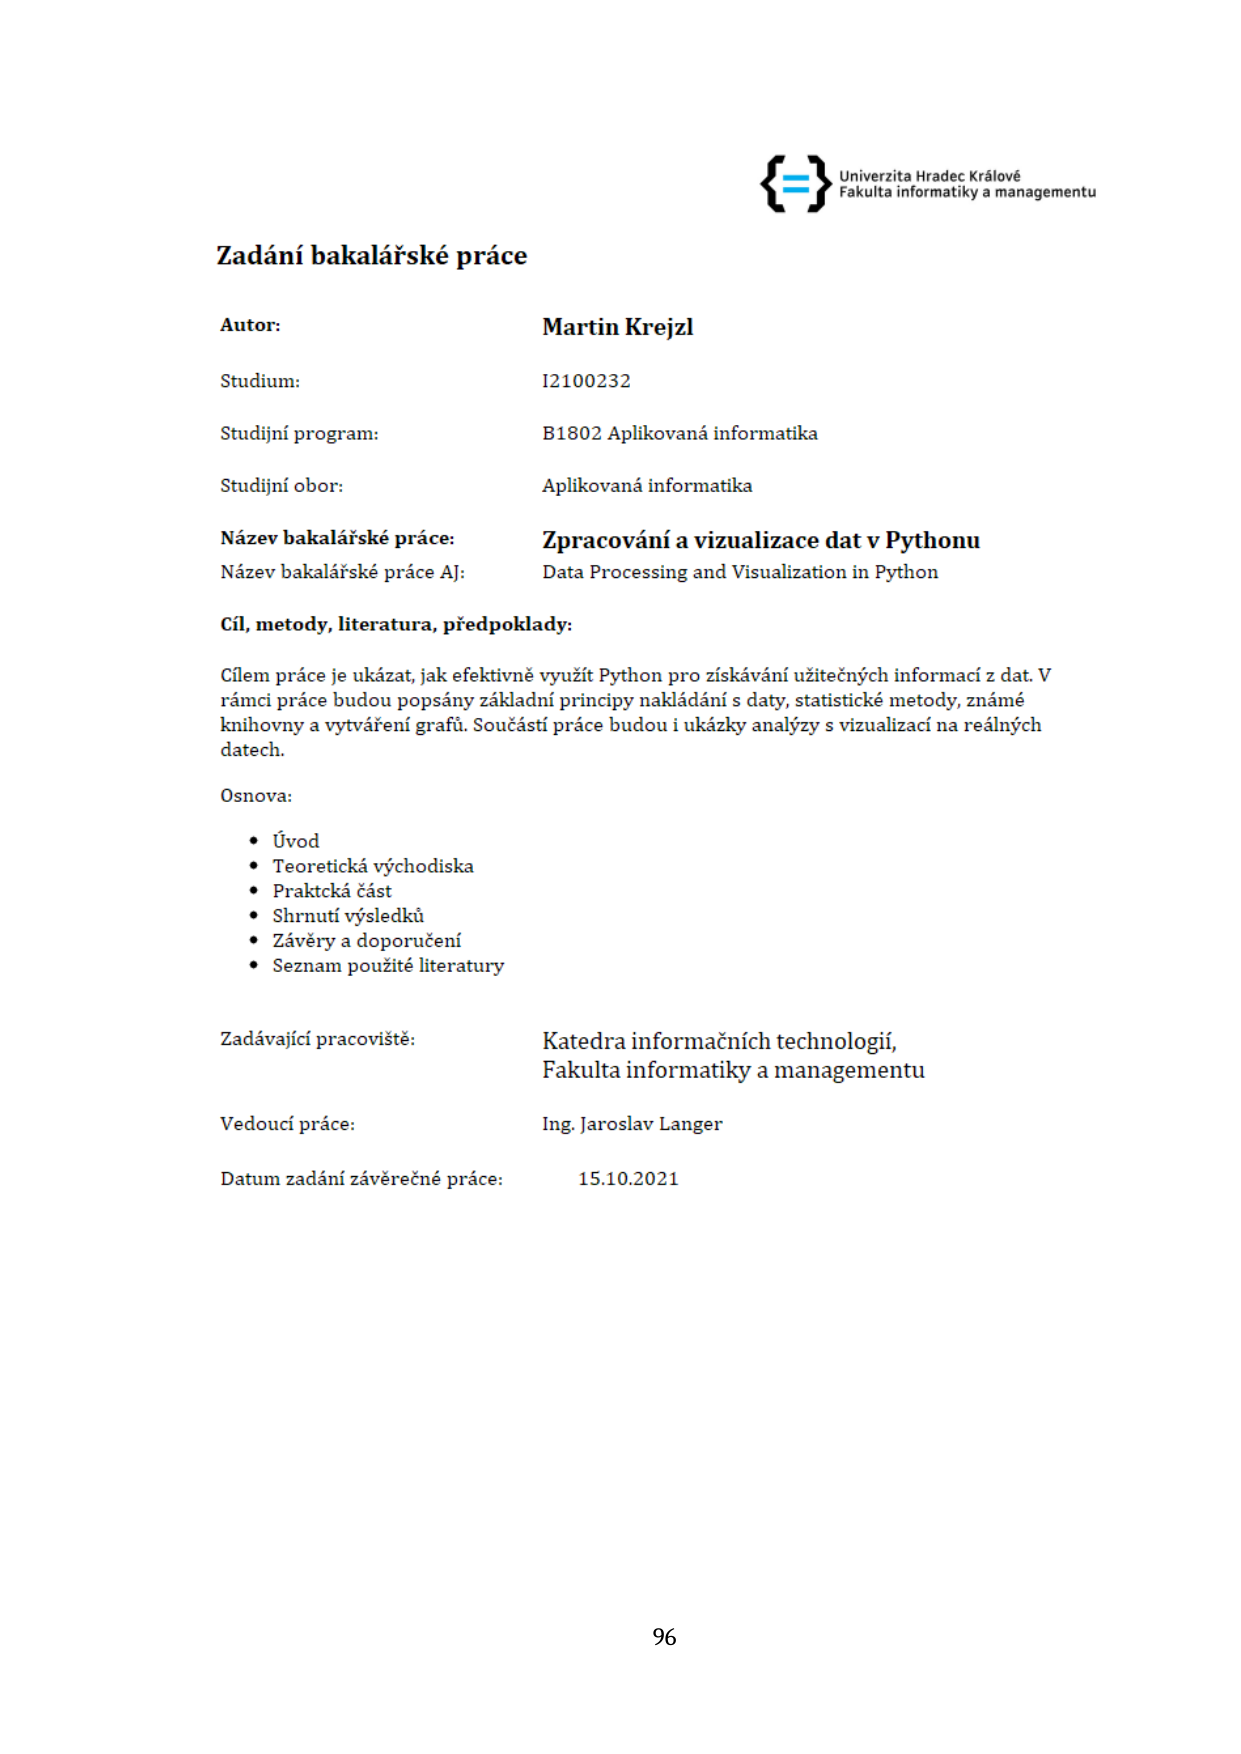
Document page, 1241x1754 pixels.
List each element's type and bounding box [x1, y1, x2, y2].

picture [206, 118, 1122, 1227]
